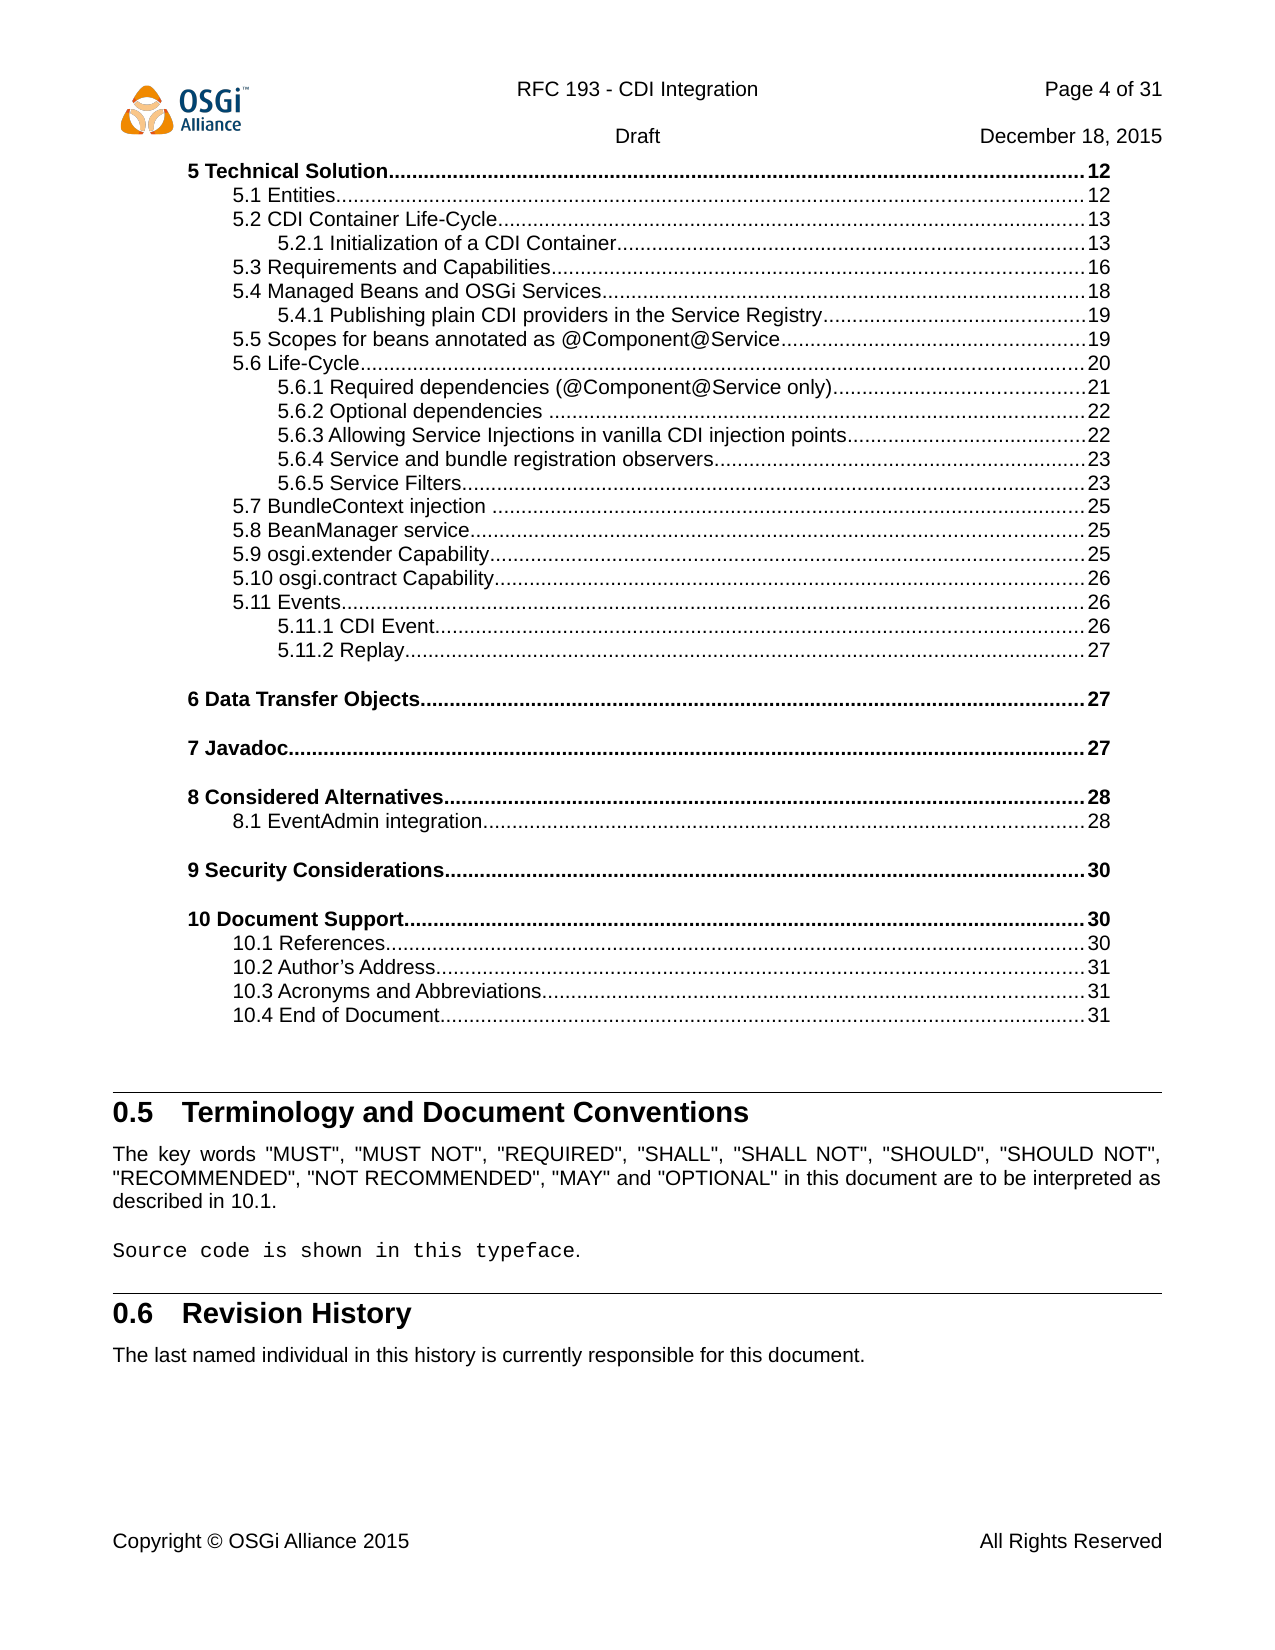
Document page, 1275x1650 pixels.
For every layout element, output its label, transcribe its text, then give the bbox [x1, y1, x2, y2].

text 5.6.1 Required dependencies (@Component@Service only) 21 [277, 374, 1162, 398]
text 10 Document Support 30 [187, 907, 1162, 931]
text 5.6.2 Optional dependencies 22 [277, 398, 1162, 422]
text 5.4 Managed Beans and OSGi Services 18 [232, 279, 1162, 303]
subtitle Revision History [112, 1294, 1162, 1330]
text 5.6.3 Allowing Service Injections in vanilla CDI injection points 22 [277, 422, 1162, 446]
text 5.7 BundleContext injection 25 [232, 494, 1162, 518]
text 5.3 Requirements and Capabilities 16 [232, 255, 1162, 279]
text 5.6.5 Service Filters 23 [277, 470, 1162, 494]
text 5.6 Life-Cycle 20 [232, 351, 1162, 374]
text 5.1 Entities 12 [232, 183, 1162, 207]
text 8.1 EventAdmin integration 28 [232, 809, 1162, 833]
text 10.2 Author’s Address 31 [232, 955, 1162, 979]
text 5.11 Events 26 [232, 590, 1162, 614]
text 6 Data Transfer Objects 27 [187, 687, 1162, 711]
text 5.5 Scopes for beans annotated as @Component@Service 19 [232, 327, 1162, 351]
text 5.4.1 Publishing plain CDI providers in the Service Registry 19 [277, 303, 1162, 327]
text Source code is shown in this typeface. [112, 1238, 1162, 1264]
text The last named individual in this history is currently responsible for this document. [112, 1342, 1162, 1366]
text 5 Technical Solution 12 [187, 159, 1162, 183]
text 5.11.1 CDI Event 26 [277, 614, 1162, 638]
text 5.2 CDI Container Life-Cycle 13 [232, 207, 1162, 231]
text The key words "MUST", "MUST NOT", "REQUIRED", "SHALL", "SHALL NOT", "SHOULD", "SHOULD NOT", "RECOMMENDED", "NOT RECOMMENDED", "MAY" and "OPTIONAL" in this document are to be interpreted as described in 1. [112, 1141, 1162, 1213]
text 9 Security Considerations 30 [187, 858, 1162, 882]
text 10.4 End of Document 31 [232, 1003, 1162, 1027]
text 5.8 BeanManager service 25 [232, 518, 1162, 542]
text 5.10 osgi.contract Capability 26 [232, 566, 1162, 590]
text 10.3 Acronyms and Abbreviations 31 [232, 979, 1162, 1003]
text 5.9 osgi.extender Capability 25 [232, 542, 1162, 566]
text 8 Considered Alternatives 28 [187, 785, 1162, 809]
text 10.1 References 30 [232, 931, 1162, 955]
text 5.2.1 Initialization of a CDI Container 13 [277, 231, 1162, 255]
text 7 Javadoc 27 [187, 736, 1162, 760]
text 5.6.4 Service and bundle registration observers 23 [277, 446, 1162, 470]
text 5.11.2 Replay 27 [277, 638, 1162, 662]
picture [113, 78, 257, 142]
subtitle Terminology and Document Conventions [112, 1093, 1162, 1129]
